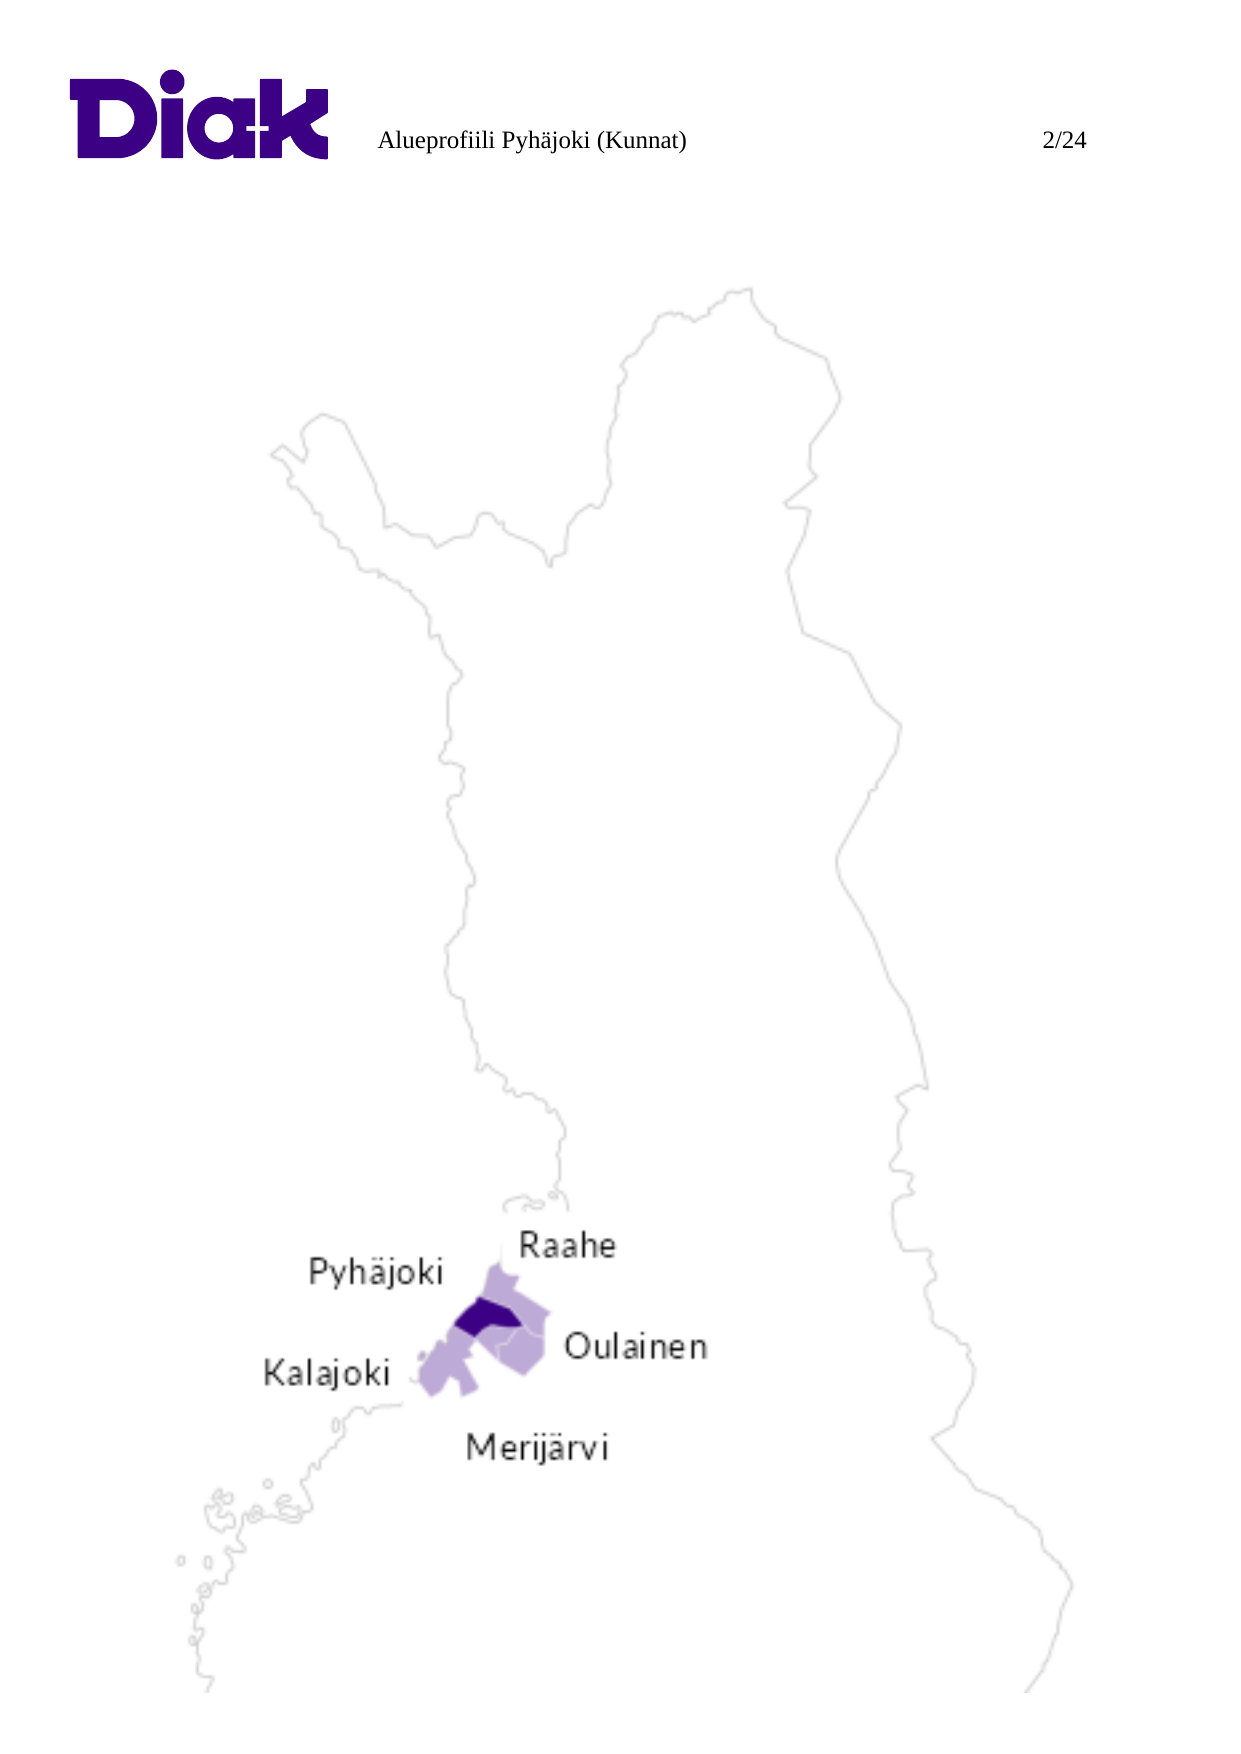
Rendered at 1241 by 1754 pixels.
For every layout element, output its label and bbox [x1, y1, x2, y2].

picture [61, 196, 1179, 1693]
